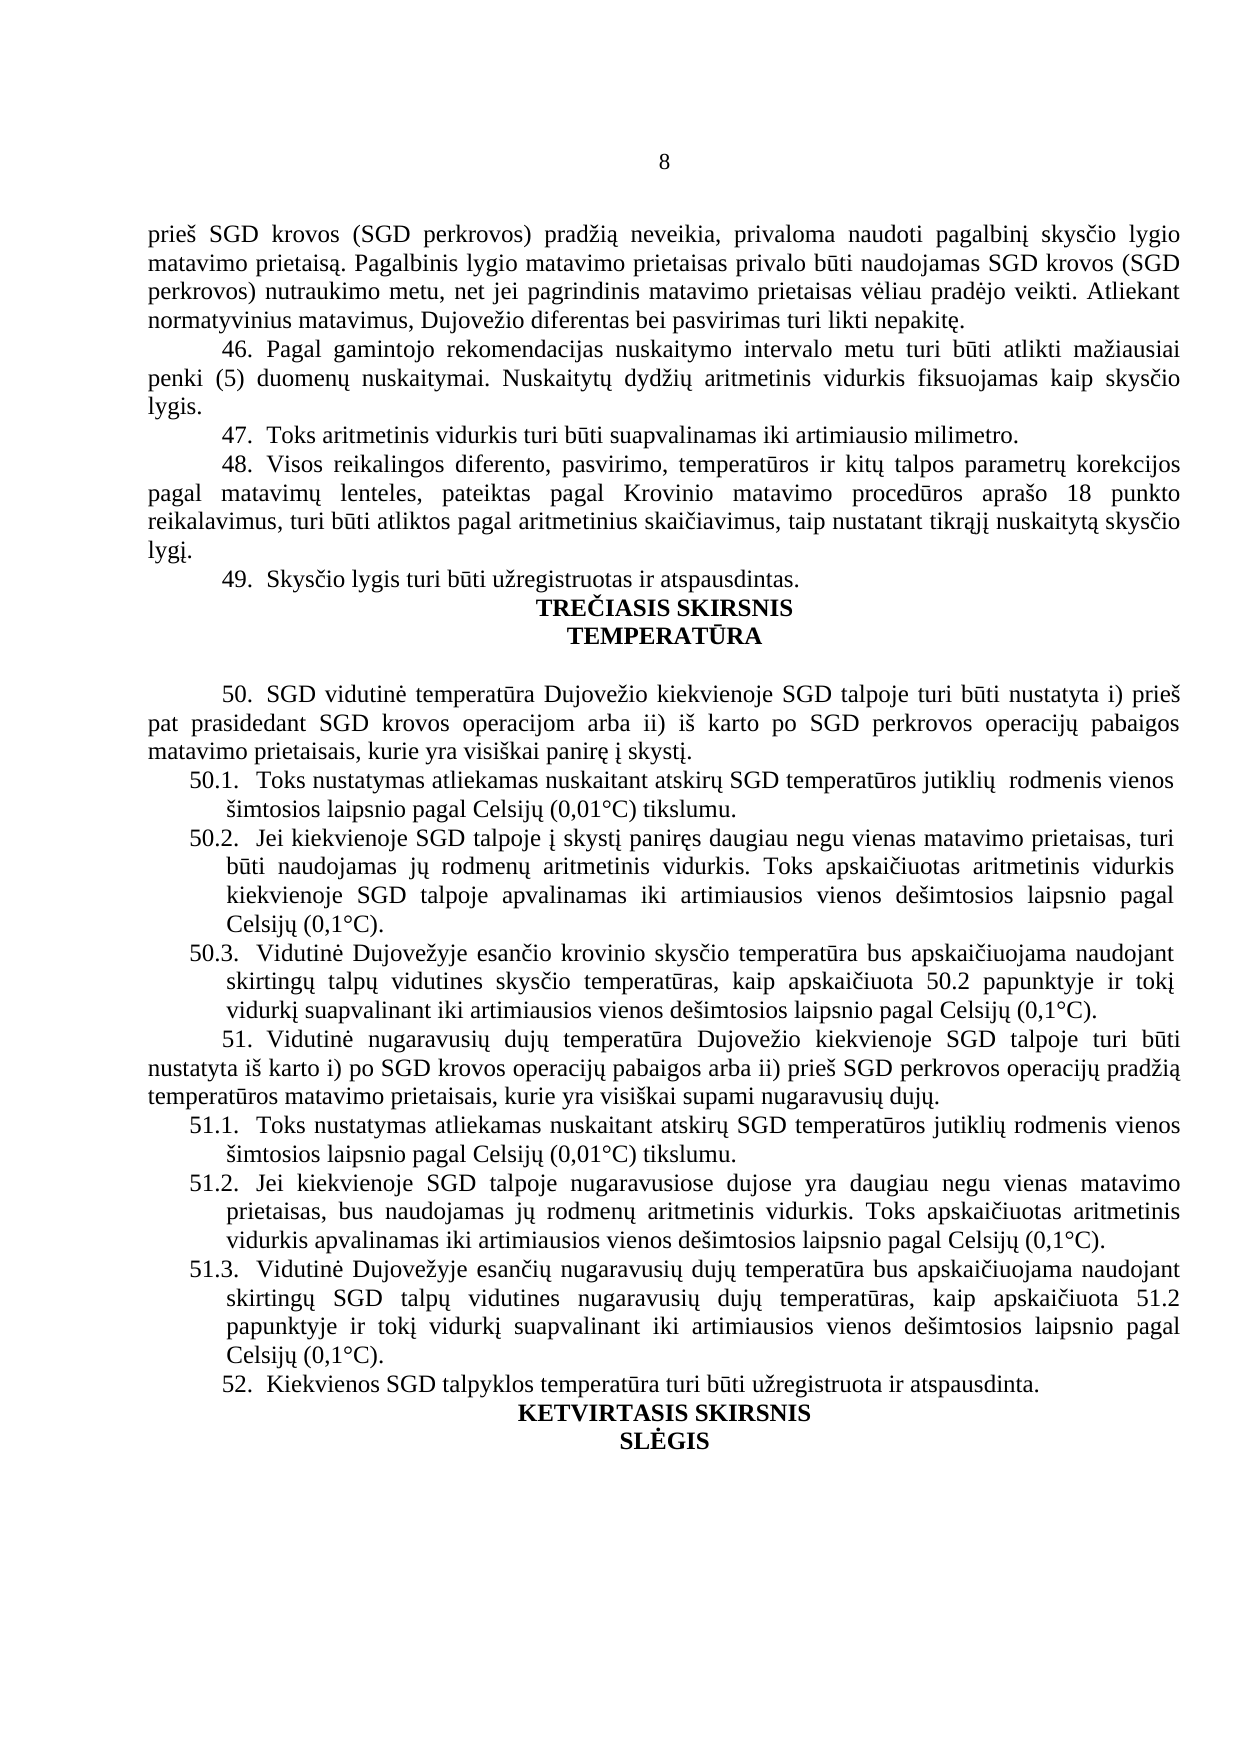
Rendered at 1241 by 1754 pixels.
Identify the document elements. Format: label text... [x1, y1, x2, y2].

text TREČIASIS SKIRSNIS TEMPERATŪRA [148, 593, 1181, 650]
text 52. Kiekvienos SGD talpyklos temperatūra turi būti užregistruota ir atspausdinta. [148, 1369, 1181, 1398]
text 49. Skysčio lygis turi būti užregistruotas ir atspausdintas. [148, 564, 1181, 593]
text 50. SGD vidutinė temperatūra Dujovežio kiekvienoje SGD talpoje turi būti nustatyta i) prieš pat prasidedant SGD krovos operacijom arba ii) iš karto po SGD perkrovos operacijų pabaigos matavimo prietaisais, kurie yra visiškai panirę į skystį. [148, 679, 1181, 765]
text 50.1. Toks nustatymas atliekamas nuskaitant atskirų SGD temperatūros jutiklių rodmenis vienos šimtosios laipsnio pagal Celsijų (0,01°C) tikslumu. [189, 765, 1175, 823]
text KETVIRTASIS SKIRSNIS SLĖGIS [148, 1398, 1181, 1455]
text prieš SGD krovos (SGD perkrovos) pradžią neveikia, privaloma naudoti pagalbinį skysčio lygio matavimo prietaisą. Pagalbinis lygio matavimo prietaisas privalo būti naudojamas SGD krovos (SGD perkrovos) nutraukimo metu, net jei pagrindinis matavimo prietaisas vėliau pradėjo veikti. Atliekant normatyvinius matavimus, Dujovežio diferentas bei pasvirimas turi likti nepakitę. [148, 219, 1181, 334]
text 50.3. Vidutinė Dujovežyje esančio krovinio skysčio temperatūra bus apskaičiuojama naudojant skirtingų talpų vidutines skysčio temperatūras, kaip apskaičiuota 50.2 papunktyje ir tokį vidurkį suapvalinant iki artimiausios vienos dešimtosios laipsnio pagal Celsijų (0,1°C). [189, 938, 1175, 1024]
text 47. Toks aritmetinis vidurkis turi būti suapvalinamas iki artimiausio milimetro. [148, 420, 1181, 449]
text 51. Vidutinė nugaravusių dujų temperatūra Dujovežio kiekvienoje SGD talpoje turi būti nustatyta iš karto i) po SGD krovos operacijų pabaigos arba ii) prieš SGD perkrovos operacijų pradžią temperatūros matavimo prietaisais, kurie yra visiškai supami nugaravusių dujų. [148, 1024, 1181, 1110]
text 50.2. Jei kiekvienoje SGD talpoje į skystį paniręs daugiau negu vienas matavimo prietaisas, turi būti naudojamas jų rodmenų aritmetinis vidurkis. Toks apskaičiuotas aritmetinis vidurkis kiekvienoje SGD talpoje apvalinamas iki artimiausios vienos dešimtosios laipsnio pagal Celsijų (0,1°C). [189, 823, 1175, 938]
text 51.2. Jei kiekvienoje SGD talpoje nugaravusiose dujose yra daugiau negu vienas matavimo prietaisas, bus naudojamas jų rodmenų aritmetinis vidurkis. Toks apskaičiuotas aritmetinis vidurkis apvalinamas iki artimiausios vienos dešimtosios laipsnio pagal Celsijų (0,1°C). [189, 1168, 1181, 1254]
text 51.3. Vidutinė Dujovežyje esančių nugaravusių dujų temperatūra bus apskaičiuojama naudojant skirtingų SGD talpų vidutines nugaravusių dujų temperatūras, kaip apskaičiuota 51.2 papunktyje ir tokį vidurkį suapvalinant iki artimiausios vienos dešimtosios laipsnio pagal Celsijų (0,1°C). [189, 1254, 1181, 1369]
text 51.1. Toks nustatymas atliekamas nuskaitant atskirų SGD temperatūros jutiklių rodmenis vienos šimtosios laipsnio pagal Celsijų (0,01°C) tikslumu. [189, 1110, 1181, 1168]
text 46. Pagal gamintojo rekomendacijas nuskaitymo intervalo metu turi būti atlikti mažiausiai penki (5) duomenų nuskaitymai. Nuskaitytų dydžių aritmetinis vidurkis fiksuojamas kaip skysčio lygis. [148, 334, 1181, 420]
text 48. Visos reikalingos diferento, pasvirimo, temperatūros ir kitų talpos parametrų korekcijos pagal matavimų lenteles, pateiktas pagal Krovinio matavimo procedūros aprašo 18 punkto reikalavimus, turi būti atliktos pagal aritmetinius skaičiavimus, taip nustatant tikrąjį nuskaitytą skysčio lygį. [148, 449, 1181, 564]
